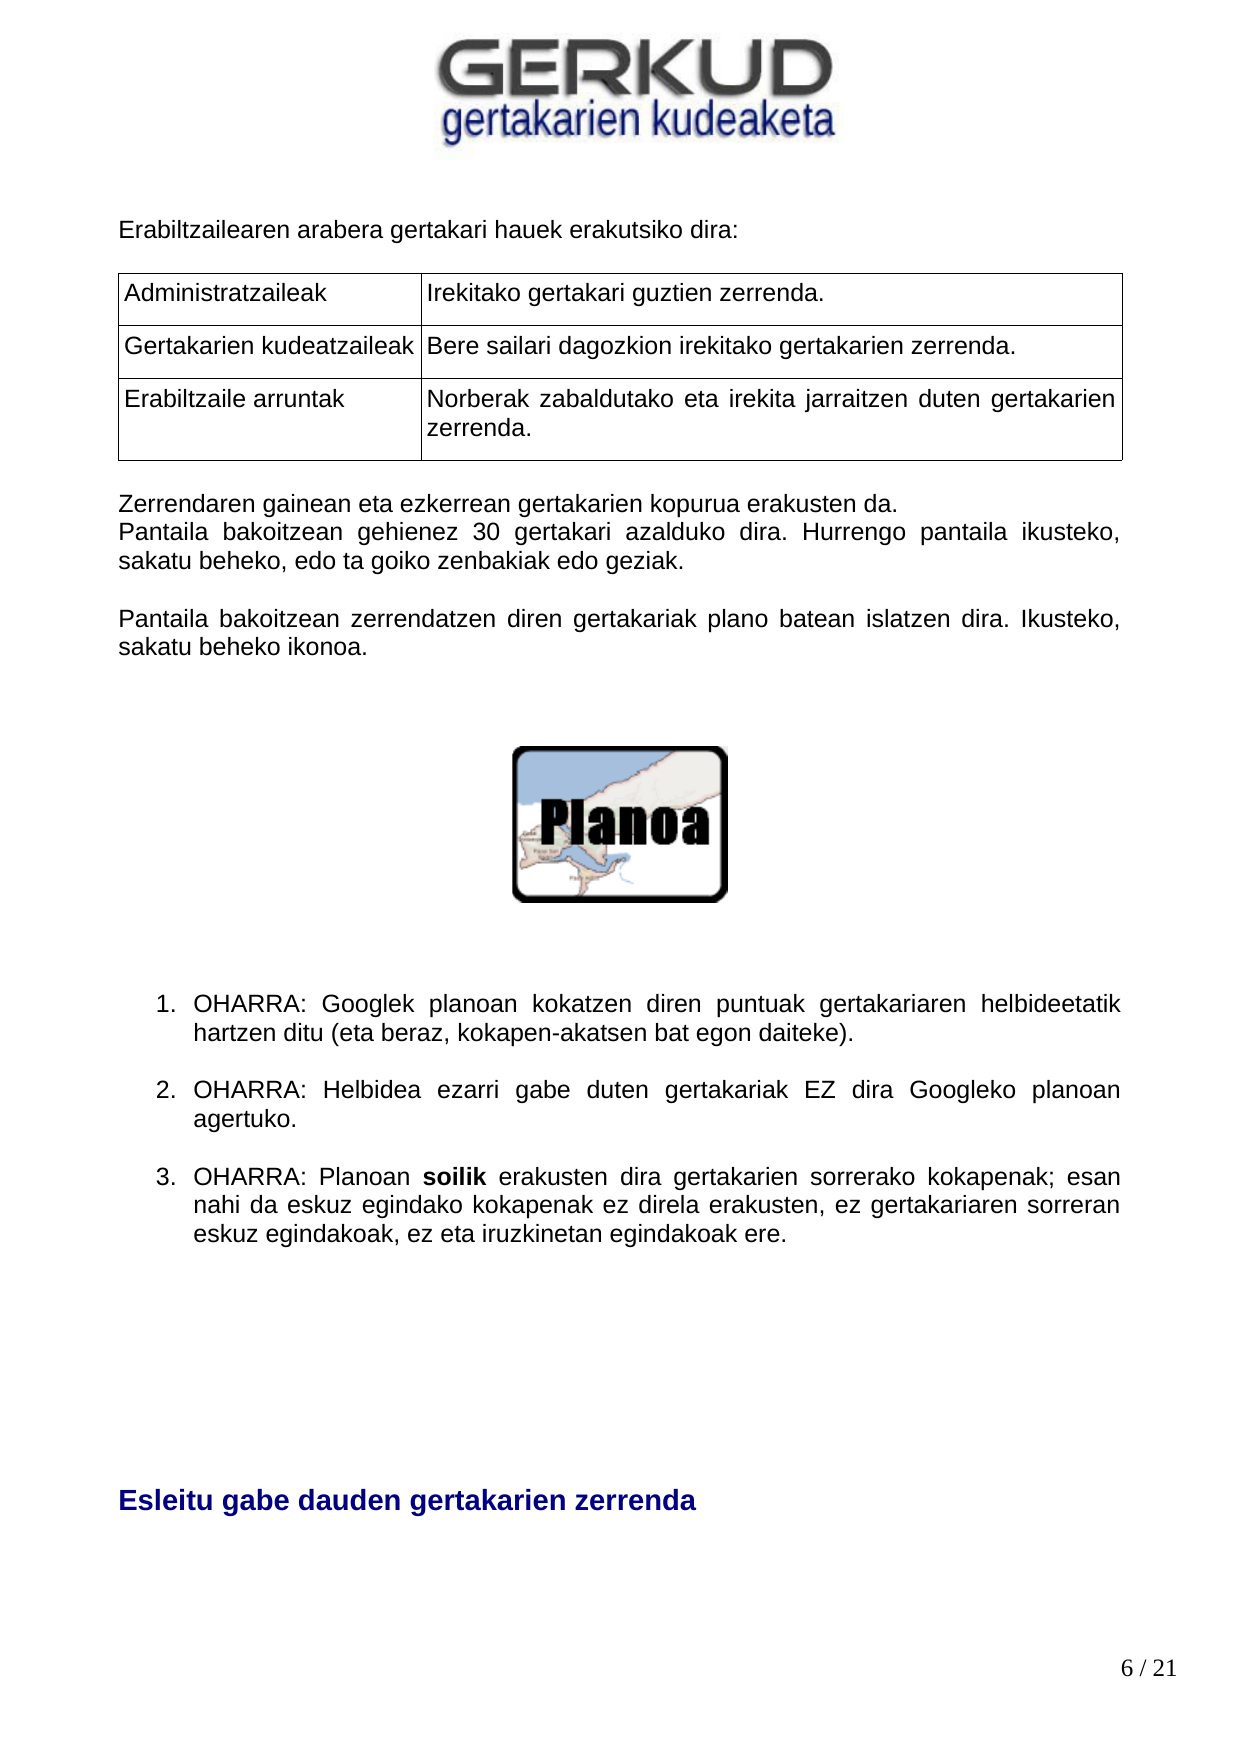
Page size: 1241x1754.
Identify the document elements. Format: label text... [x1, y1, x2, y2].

table_cell Erabiltzaile arruntak [119, 379, 421, 460]
list OHARRA: Planoan soilik erakusten dira gertakarien sorrerako kokapenak; esan nahi da eskuz egindako kokapenak ez direla erakusten, ez gertakariaren sorreran eskuz egindakoak, ez eta iruzkinetan egindakoak ere. [156, 1162, 1122, 1248]
table_header Irekitako gertakari guztien zerrenda. [422, 274, 1122, 325]
list OHARRA: Helbidea ezarri gabe duten gertakariak EZ dira Googleko planoan agertuko. [156, 1075, 1122, 1133]
picture [512, 746, 728, 903]
list OHARRA: Googlek planoan kokatzen diren puntuak gertakariaren helbideetatik hartzen ditu (eta beraz, kokapen-akatsen bat egon daiteke). [156, 989, 1122, 1047]
table_header Administratzaileak [119, 274, 421, 325]
table_cell Gertakarien kudeatzaileak [119, 326, 421, 378]
picture [434, 23, 844, 160]
text Erabiltzailearen arabera gertakari hauek erakutsiko dira: [118, 215, 1122, 244]
text Zerrendaren gainean eta ezkerrean gertakarien kopurua erakusten da. [118, 488, 1122, 517]
table_cell Bere sailari dagozkion irekitako gertakarien zerrenda. [422, 326, 1122, 378]
table_cell Norberak zabaldutako eta irekita jarraitzen duten gertakarien zerrenda. [422, 379, 1122, 460]
text Pantaila bakoitzean gehienez 30 gertakari azalduko dira. Hurrengo pantaila ikusteko, sakatu beheko, edo ta goiko zenbakiak edo geziak. [118, 517, 1122, 575]
text Pantaila bakoitzean zerrendatzen diren gertakariak plano batean islatzen dira. Ikusteko, sakatu beheko ikonoa. [118, 603, 1122, 661]
subtitle Esleitu gabe dauden gertakarien zerrenda [118, 1483, 1122, 1516]
